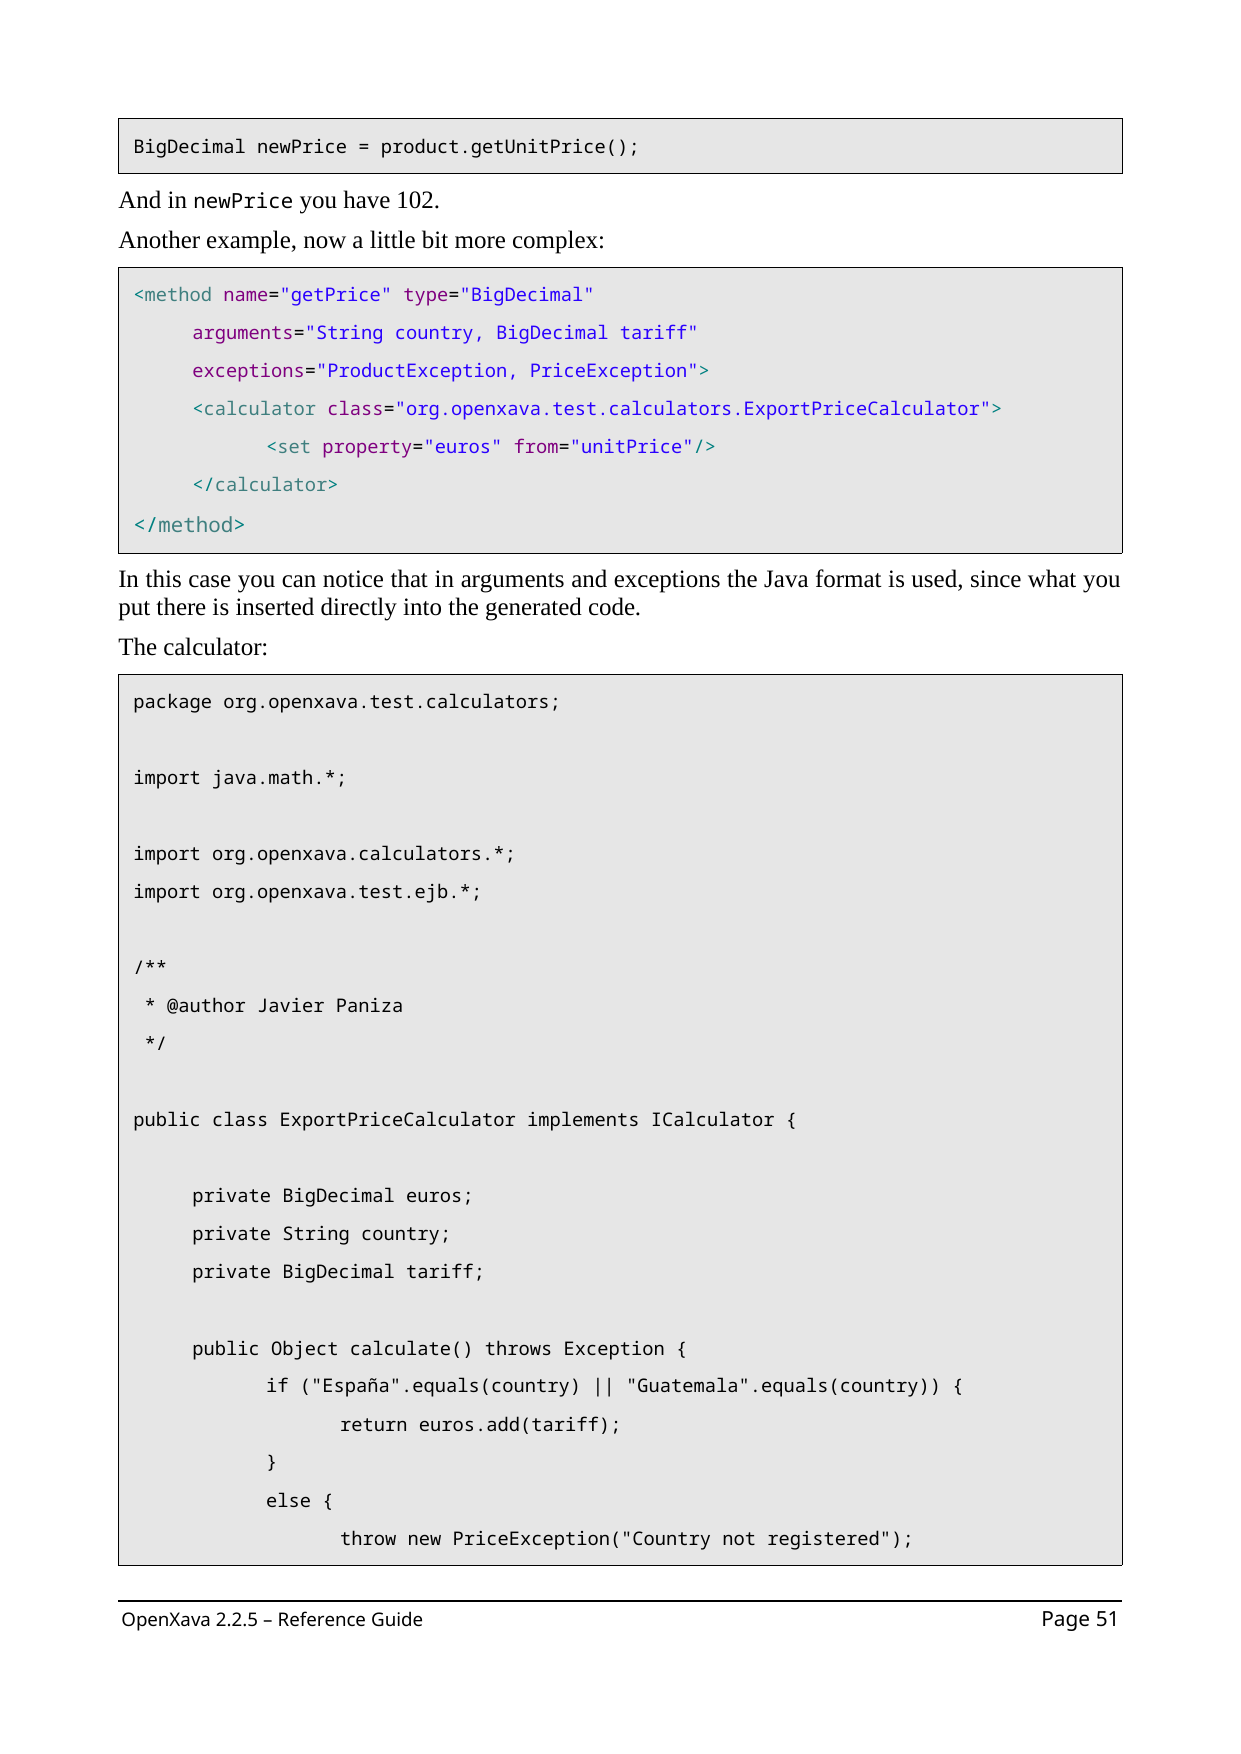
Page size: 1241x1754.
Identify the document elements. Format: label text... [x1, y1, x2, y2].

text <set property="euros" from="unitPrice"/> [119, 419, 1122, 457]
text if ("España".equals(country) || "Guatemala".equals(country)) { [119, 1358, 1122, 1396]
text return euros.add(tariff); [119, 1396, 1122, 1434]
text else { [119, 1472, 1122, 1510]
text import org.openxava.test.ejb.*; [119, 864, 1122, 902]
text <calculator class="org.openxava.test.calculators.ExportPriceCalculator"> [119, 381, 1122, 419]
text private BigDecimal euros; [119, 1168, 1122, 1206]
text In this case you can notice that in arguments and exceptions the Java format is used, since what you put there is inserted directly into the generated code. [118, 566, 1122, 621]
text package org.openxava.test.calculators; [119, 675, 1122, 712]
text The calculator: [118, 633, 1122, 661]
text /** [119, 940, 1122, 978]
text arguments="String country, BigDecimal tariff" [119, 305, 1122, 343]
text public Object calculate() throws Exception { [119, 1320, 1122, 1358]
text And in newPrice you have 102. [118, 186, 1122, 214]
text public class ExportPriceCalculator implements ICalculator { [119, 1092, 1122, 1130]
text BigDecimal newPrice = product.getUnitPrice(); [119, 119, 1122, 173]
text import java.math.*; [119, 750, 1122, 788]
text import org.openxava.calculators.*; [119, 826, 1122, 864]
text throw new PriceException("Country not registered"); [119, 1510, 1122, 1565]
text * @author Javier Paniza [119, 978, 1122, 1016]
text exceptions="ProductException, PriceException"> [119, 343, 1122, 381]
text </method> [119, 495, 1122, 553]
text Another example, now a little bit more complex: [118, 227, 1122, 254]
text private String country; [119, 1206, 1122, 1244]
text */ [119, 1016, 1122, 1054]
text <method name="getPrice" type="BigDecimal" [119, 268, 1122, 305]
text } [119, 1434, 1122, 1472]
text private BigDecimal tariff; [119, 1244, 1122, 1282]
text </calculator> [119, 457, 1122, 495]
